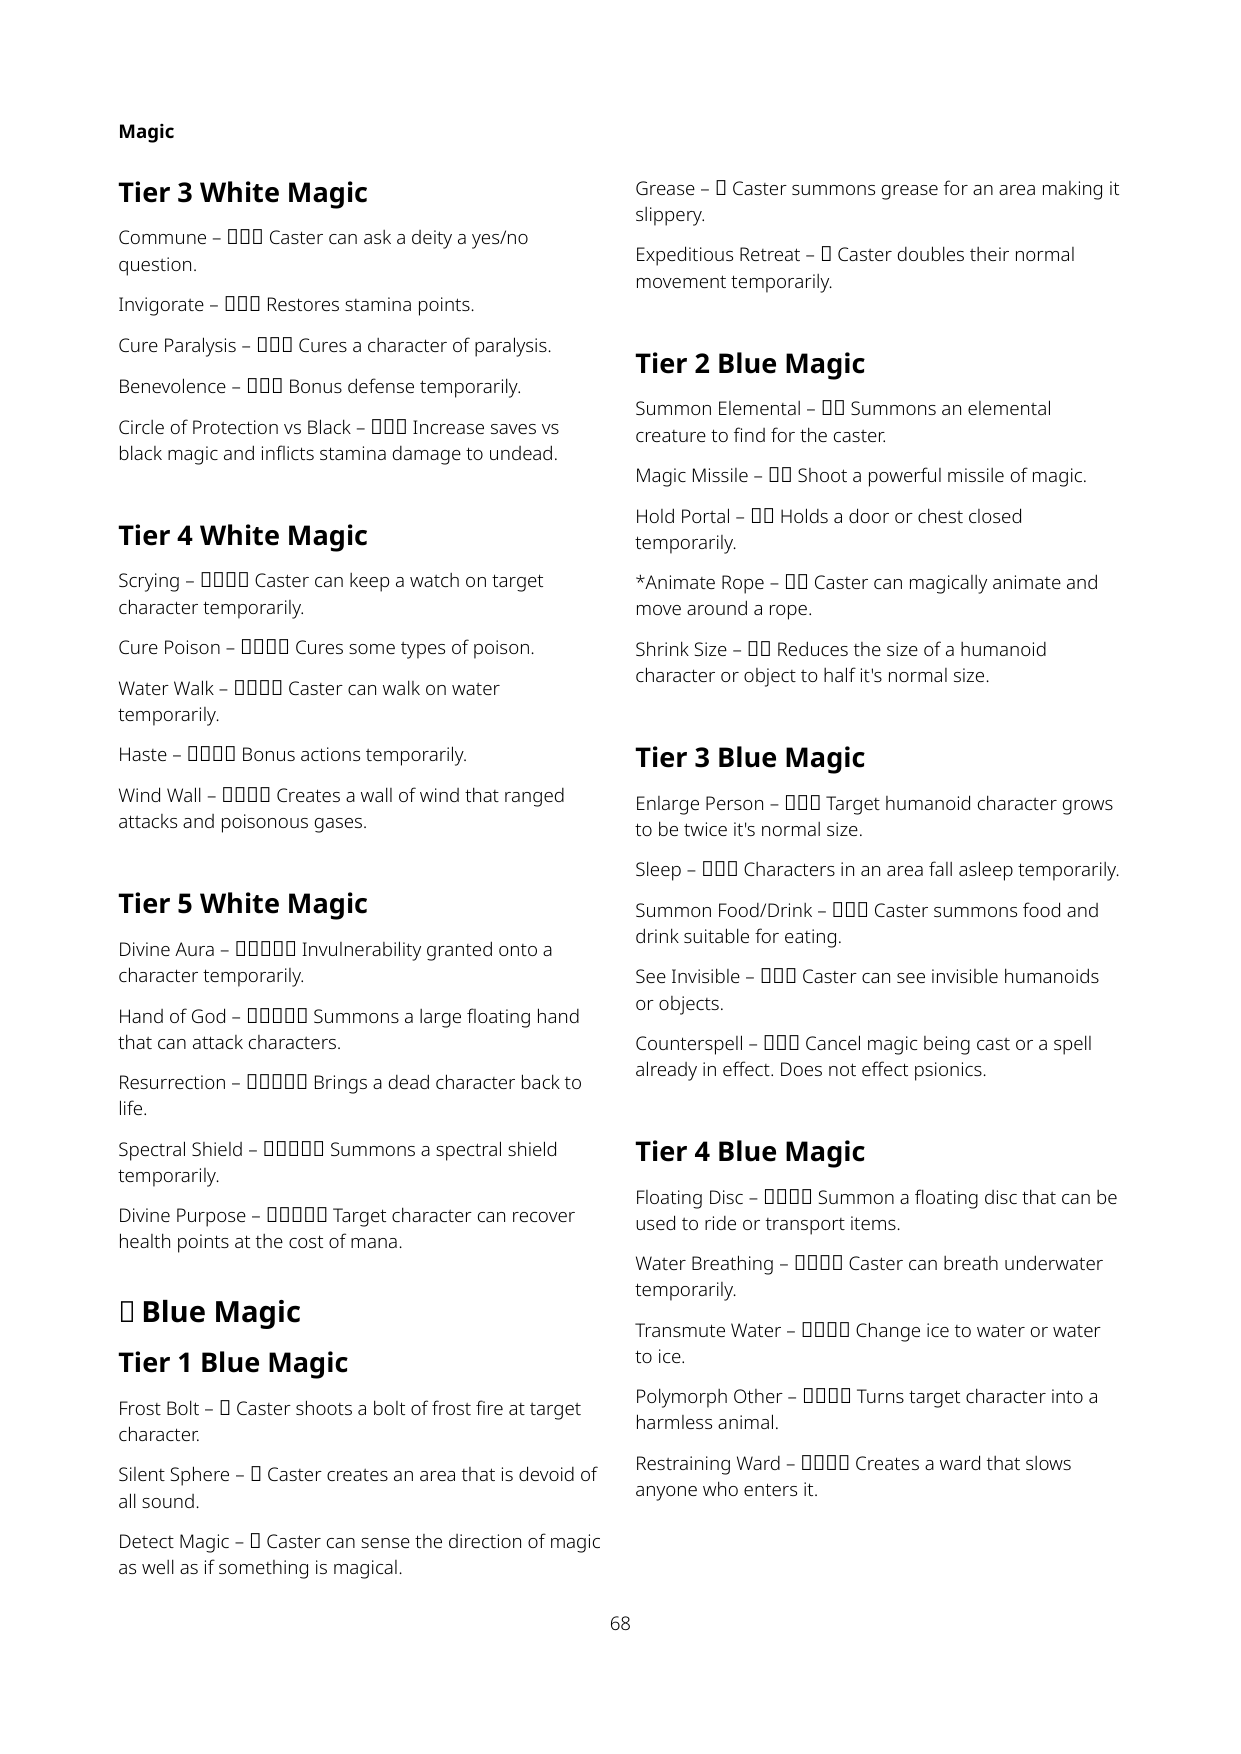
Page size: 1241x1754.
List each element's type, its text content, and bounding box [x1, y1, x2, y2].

text Detect Magic –  Caster can sense the direction of magic as well as if something is magical. [118, 1526, 605, 1580]
text Tier 4 Blue Magic [635, 1132, 1122, 1169]
text Water Breathing –  Caster can breath underwater temporarily. [635, 1248, 1122, 1302]
text Tier 5 White Magic [118, 885, 605, 922]
text Summon Food/Drink –  Caster summons food and drink suitable for eating. [635, 895, 1122, 949]
text Expeditious Retreat –  Caster doubles their normal movement temporarily. [635, 239, 1122, 293]
text Water Walk –  Caster can walk on water temporarily. [118, 673, 605, 727]
text Spectral Shield –  Summons a spectral shield temporarily. [118, 1134, 605, 1188]
text Silent Sphere –  Caster creates an area that is devoid of all sound. [118, 1459, 605, 1513]
text Hold Portal –  Holds a door or chest closed temporarily. [635, 501, 1122, 555]
text Grease –  Caster summons grease for an area making it slippery. [635, 173, 1122, 227]
text Divine Aura –  Invulnerability granted onto a character temporarily. [118, 934, 605, 988]
text Resurrection –  Brings a dead character back to life. [118, 1067, 605, 1121]
text Summon Elemental –  Summons an elemental creature to find for the caster. [635, 393, 1122, 447]
text *Animate Rope –  Caster can magically animate and move around a rope. [635, 567, 1122, 621]
text Wind Wall –  Creates a wall of wind that ranged attacks and poisonous gases. [118, 780, 605, 834]
text Restraining Ward –  Creates a ward that slows anyone who enters it. [635, 1448, 1122, 1502]
text Tier 4 White Magic [118, 516, 605, 553]
text Benevolence –  Bonus defense temporarily. [118, 371, 605, 399]
text Invigorate –  Restores stamina points. [118, 289, 605, 317]
text Divine Purpose –  Target character can recover health points at the cost of mana. [118, 1200, 605, 1254]
text Enlarge Person –  Target humanoid character grows to be twice it's normal size. [635, 788, 1122, 842]
text Cure Paralysis –  Cures a character of paralysis. [118, 330, 605, 358]
subtitle  Blue Magic [118, 1292, 605, 1331]
text Tier 3 White Magic [118, 173, 605, 210]
text Haste –  Bonus actions temporarily. [118, 739, 605, 768]
text Scrying –  Caster can keep a watch on target character temporarily. [118, 566, 605, 619]
text Magic Missile –  Shoot a powerful missile of magic. [635, 460, 1122, 488]
text See Invisible –  Caster can see invisible humanoids or objects. [635, 961, 1122, 1015]
text Counterspell –  Cancel magic being cast or a spell already in effect. Does not effect psionics. [635, 1028, 1122, 1082]
text Shrink Size –  Reduces the size of a humanoid character or object to half it's normal size. [635, 634, 1122, 688]
text Polymorph Other –  Turns target character into a harmless animal. [635, 1381, 1122, 1435]
text Sleep –  Characters in an area fall asleep temporarily. [635, 854, 1122, 882]
text Transmute Water –  Change ice to water or water to ice. [635, 1315, 1122, 1369]
text Hand of God –  Summons a large floating hand that can attack characters. [118, 1001, 605, 1055]
text Tier 3 Blue Magic [635, 738, 1122, 775]
text Floating Disc –  Summon a floating disc that can be used to ride or transport items. [635, 1182, 1122, 1236]
text Commune –  Caster can ask a deity a yes/no question. [118, 222, 605, 276]
text Frost Bolt –  Caster shoots a bolt of frost fire at target character. [118, 1393, 605, 1447]
text Circle of Protection vs Black –  Increase saves vs black magic and inflicts stamina damage to undead. [118, 412, 605, 466]
text Cure Poison –  Cures some types of poison. [118, 632, 605, 661]
text Tier 1 Blue Magic [118, 1344, 605, 1381]
text Tier 2 Blue Magic [635, 344, 1122, 381]
